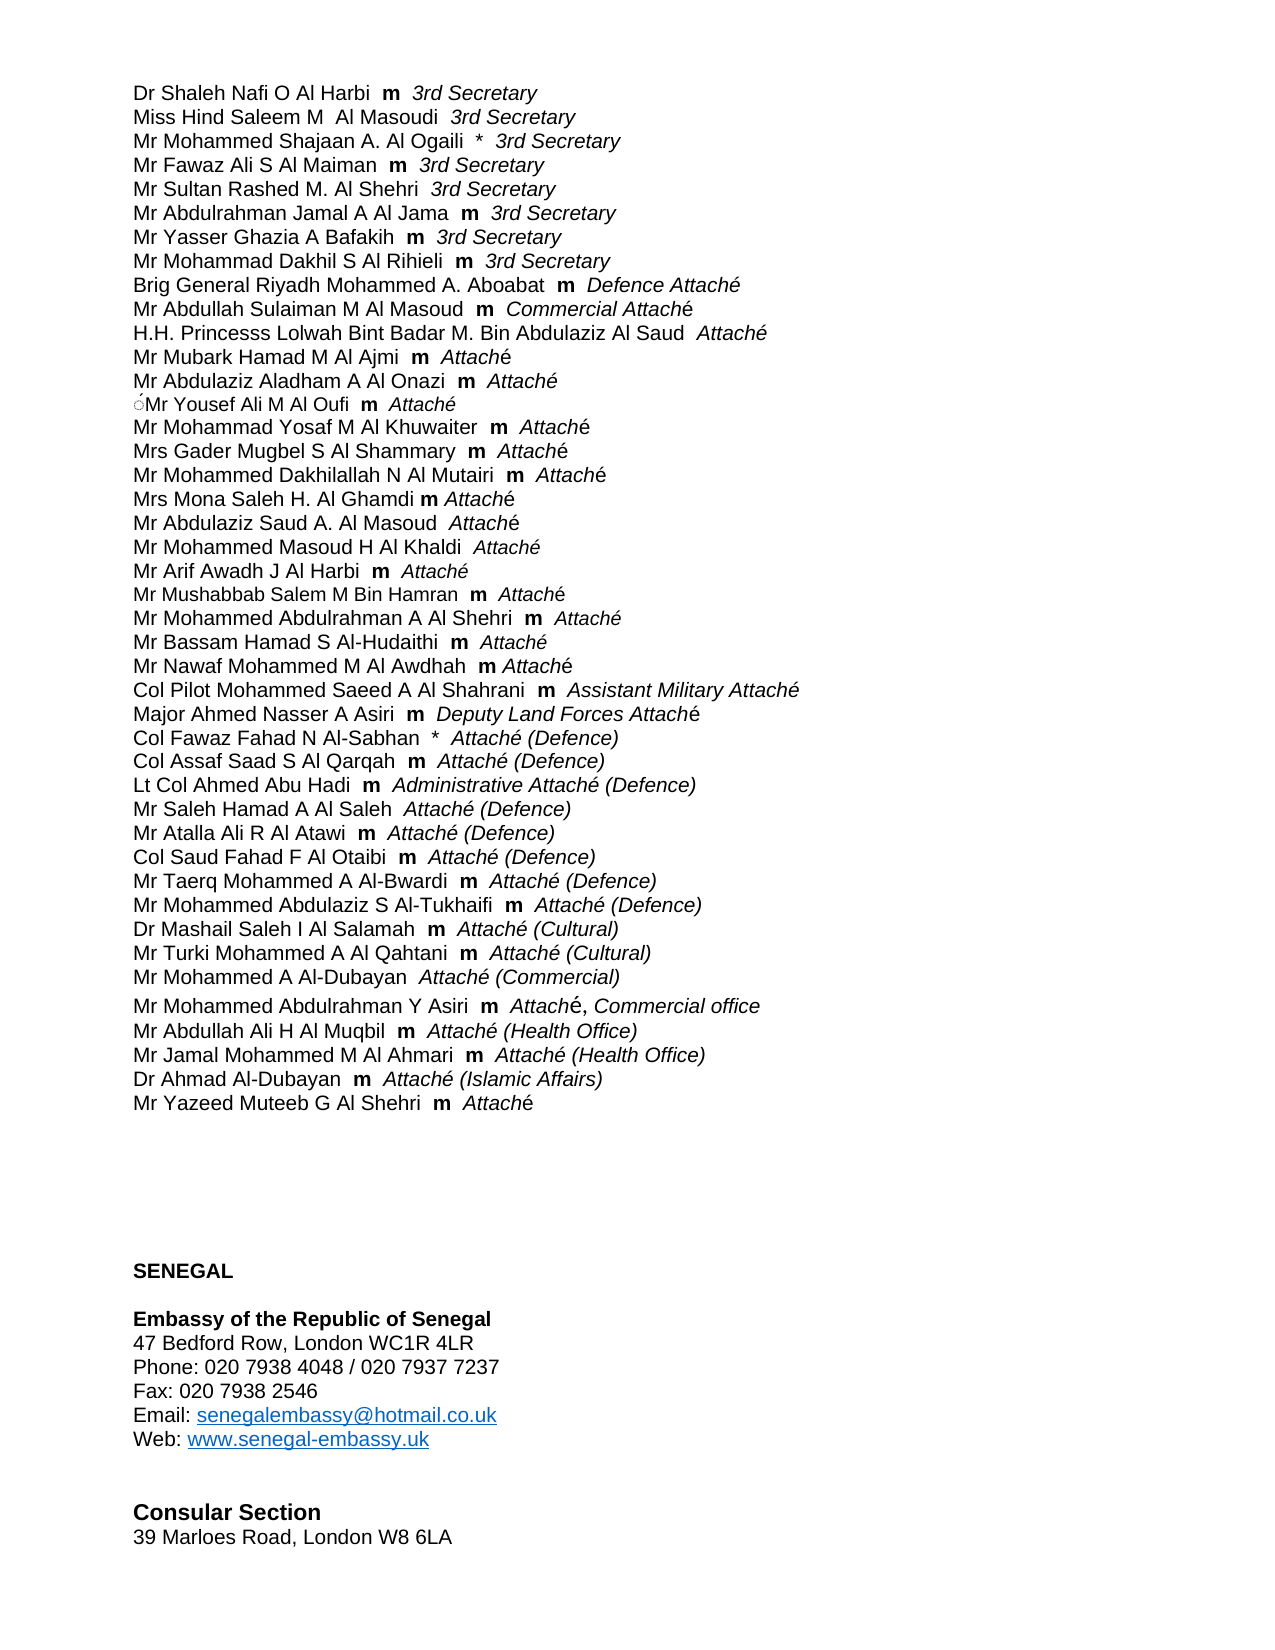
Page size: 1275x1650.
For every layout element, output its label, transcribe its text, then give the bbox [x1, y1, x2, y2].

text 47 Bedford Row, London WC1R 4LR [133, 1331, 1181, 1355]
text Mr Bassam Hamad S Al-Hudaithi m Attaché [133, 629, 1181, 653]
text Brig General Riyadh Mohammed A. Aboabat m Defence Attaché [133, 273, 1181, 297]
text Mr Mohammad Yosaf M Al Khuwaiter m Attaché [133, 415, 1181, 439]
text Col Fawaz Fahad N Al-Sabhan * Attaché (Defence) [133, 725, 1181, 749]
text Mr Abdulrahman Jamal A Al Jama m 3rd Secretary [133, 201, 1181, 225]
text Mr Mohammed Abdulrahman Y Asiri m Attaché, Commercial office [133, 989, 1181, 1019]
text SENEGAL [133, 1259, 1181, 1283]
text Embassy of the Republic of Senegal [133, 1307, 1181, 1331]
text Mr Atalla Ali R Al Atawi m Attaché (Defence) [133, 821, 1181, 845]
text Major Ahmed Nasser A Asiri m Deputy Land Forces Attaché [133, 701, 1181, 725]
text Dr Ahmad Al-Dubayan m Attaché (Islamic Affairs) [133, 1067, 1181, 1091]
text Dr Shaleh Nafi O Al Harbi m 3rd Secretary [133, 81, 1181, 105]
text Mr Saleh Hamad A Al Saleh Attaché (Defence) [133, 797, 1181, 821]
text Mr Arif Awadh J Al Harbi m Attaché [133, 559, 1181, 583]
text Mr Sultan Rashed M. Al Shehri 3rd Secretary [133, 177, 1181, 201]
text Miss Hind Saleem M Al Masoudi 3rd Secretary [133, 105, 1181, 129]
text Mr Nawaf Mohammed M Al Awdhah m Attaché [133, 653, 1181, 677]
text Mr Abdulaziz Aladham A Al Onazi m Attaché [133, 368, 1181, 392]
text Mr Abdullah Ali H Al Muqbil m Attaché (Health Office) [133, 1019, 1181, 1043]
text H.H. Princesss Lolwah Bint Badar M. Bin Abdulaziz Al Saud Attaché [133, 321, 1181, 344]
text Consular Section [133, 1498, 1181, 1525]
text Mr Mohammed Abdulrahman A Al Shehri m Attaché [133, 606, 1181, 629]
text Fax: 020 7938 2546 [133, 1379, 1181, 1403]
text Web: www.senegal-embassy.uk [133, 1427, 1181, 1451]
text Mr Fawaz Ali S Al Maiman m 3rd Secretary [133, 153, 1181, 177]
text Mr Turki Mohammed A Al Qahtani m Attaché (Cultural) [133, 941, 1181, 965]
text Mr Mohammed Dakhilallah N Al Mutairi m Attaché [133, 463, 1181, 487]
text Mr Mohammed Shajaan A. Al Ogaili * 3rd Secretary [133, 129, 1181, 153]
text Mr Yasser Ghazia A Bafakih m 3rd Secretary [133, 225, 1181, 249]
text Col Pilot Mohammed Saeed A Al Shahrani m Assistant Military Attaché [133, 677, 1181, 701]
text Mr Mubark Hamad M Al Ajmi m Attaché [133, 344, 1181, 368]
text Col Assaf Saad S Al Qarqah m Attaché (Defence) [133, 749, 1181, 773]
text Phone: 020 7938 4048 / 020 7937 7237 [133, 1355, 1181, 1379]
text Mr Mohammad Dakhil S Al Rihieli m 3rd Secretary [133, 249, 1181, 273]
text Mr Jamal Mohammed M Al Ahmari m Attaché (Health Office) [133, 1043, 1181, 1067]
text Mrs Mona Saleh H. Al Ghamdi m Attaché [133, 487, 1181, 511]
text Mr Mohammed Abdulaziz S Al-Tukhaifi m Attaché (Defence) [133, 893, 1181, 917]
text Mr Mushabbab Salem M Bin Hamran m Attaché [133, 583, 1181, 606]
text Mr Yazeed Muteeb G Al Shehri m Attaché [133, 1091, 1181, 1115]
text Mr Taerq Mohammed A Al-Bwardi m Attaché (Defence) [133, 869, 1181, 893]
text Email: senegalembassy@hotmail.co.uk [133, 1403, 1181, 1427]
text Mr Abdulaziz Saud A. Al Masoud Attaché [133, 511, 1181, 535]
text Mr Mohammed Masoud H Al Khaldi Attaché [133, 535, 1181, 559]
text Lt Col Ahmed Abu Hadi m Administrative Attaché (Defence) [133, 773, 1181, 797]
text Col Saud Fahad F Al Otaibi m Attaché (Defence) [133, 845, 1181, 869]
text Mrs Gader Mugbel S Al Shammary m Attaché [133, 439, 1181, 463]
text Mr Mohammed A Al-Dubayan Attaché (Commercial) [133, 965, 1181, 989]
text 39 Marloes Road, London W8 6LA [133, 1525, 1181, 1549]
text ́Mr Yousef Ali M Al Oufi m Attaché [133, 392, 1181, 415]
text Dr Mashail Saleh I Al Salamah m Attaché (Cultural) [133, 917, 1181, 941]
text Mr Abdullah Sulaiman M Al Masoud m Commercial Attaché [133, 297, 1181, 321]
